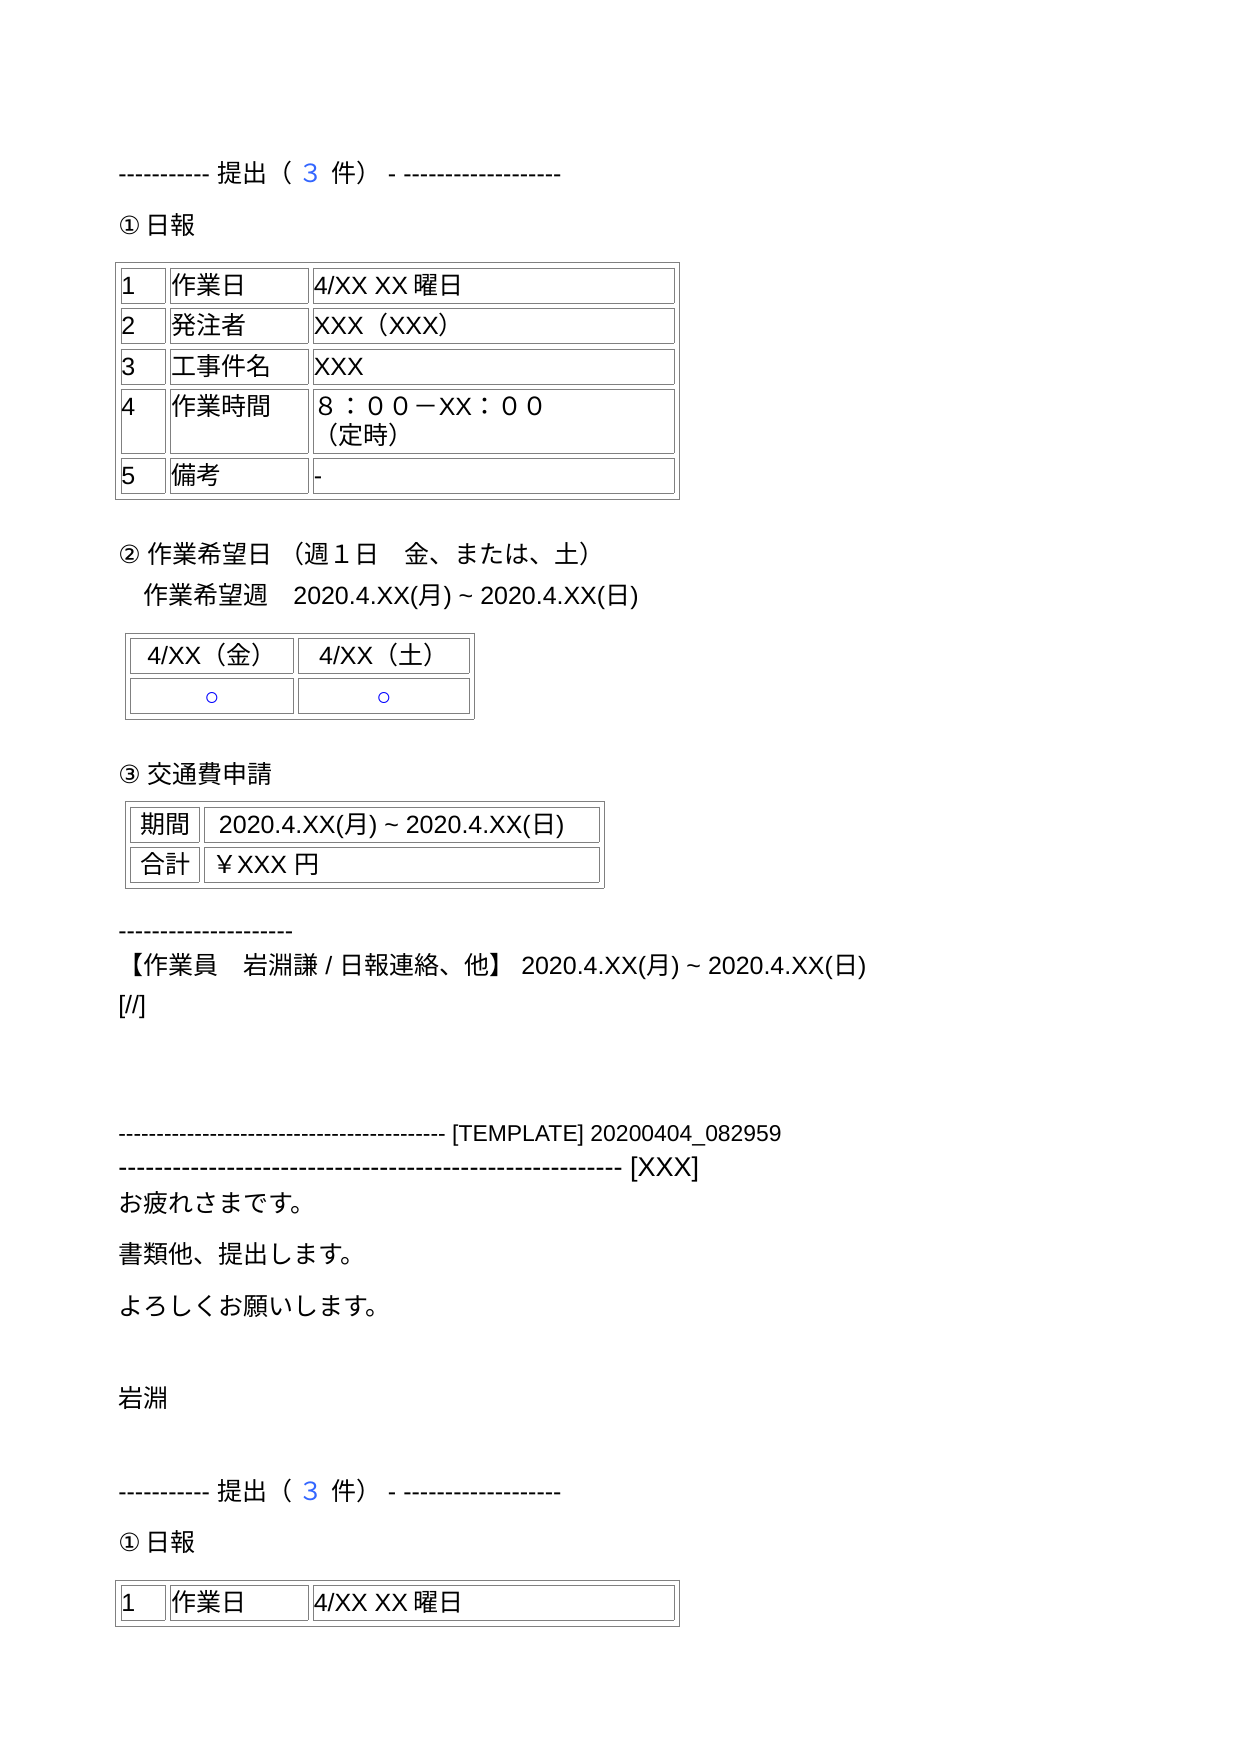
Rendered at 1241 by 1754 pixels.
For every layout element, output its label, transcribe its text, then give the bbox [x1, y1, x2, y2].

table_header 2020.4.XX(月) ~ 2020.4.XX(日) [202, 802, 602, 842]
table_cell 発注者 [168, 303, 310, 343]
table_cell ８：００－XX：００ （定時） [310, 384, 677, 453]
table_cell XXX [310, 343, 677, 383]
text ①日報 [118, 1528, 1122, 1557]
text 岩淵 [118, 1384, 1122, 1413]
text よろしくお願いします。 [118, 1291, 1122, 1320]
table_header 4/XX XX曜日 [310, 1581, 677, 1620]
text ①日報 [118, 211, 1122, 239]
table_cell 備考 [168, 453, 310, 493]
text 書類他、提出します。 [118, 1240, 1122, 1269]
table_cell 4 [118, 384, 168, 453]
table_cell ○ [128, 673, 296, 713]
table_cell 2 [118, 303, 168, 343]
text 作業希望週 2020.4.XX(月) ~ 2020.4.XX(日) [118, 581, 1122, 610]
text ------------------------------------------- [TEMPLATE] 20200404_082959 [118, 1119, 1122, 1146]
table_cell XXX（XXX） [310, 303, 677, 343]
table_cell - [310, 453, 677, 493]
table_cell ￥XXX 円 [202, 842, 602, 882]
table_header 1 [118, 263, 168, 303]
table_header 4/XX（土） [296, 634, 471, 673]
table_header 作業日 [168, 1581, 310, 1620]
table_cell 工事件名 [168, 343, 310, 383]
table_header 4/XX XX曜日 [310, 263, 677, 303]
text ③ 交通費申請 [118, 760, 1122, 789]
text -------------------------------------------------------- [XXX] [118, 1151, 1122, 1182]
text [//] [118, 990, 1122, 1019]
text ----------- 提出（ ３ 件） - ------------------- [118, 159, 1122, 188]
table_header 期間 [128, 802, 202, 842]
table_header 1 [118, 1581, 168, 1620]
table_cell - [314, 459, 674, 493]
text お疲れさまです。 [118, 1188, 1122, 1217]
table_cell 合計 [128, 842, 202, 882]
table_cell 作業時間 [168, 384, 310, 453]
table_header 4/XX（金） [128, 634, 296, 673]
text --------------------- [118, 916, 1122, 945]
table_header 作業日 [168, 263, 310, 303]
text ② 作業希望日 （週１日 金、または、土） [118, 540, 1122, 568]
text ----------- 提出（ ３ 件） - ------------------- [118, 1477, 1122, 1506]
table_cell ○ [296, 673, 471, 713]
table_cell 5 [118, 453, 168, 493]
table_cell 3 [118, 343, 168, 383]
text 【作業員 岩淵謙 / 日報連絡、他】 2020.4.XX(月) ~ 2020.4.XX(日) [118, 951, 1122, 979]
